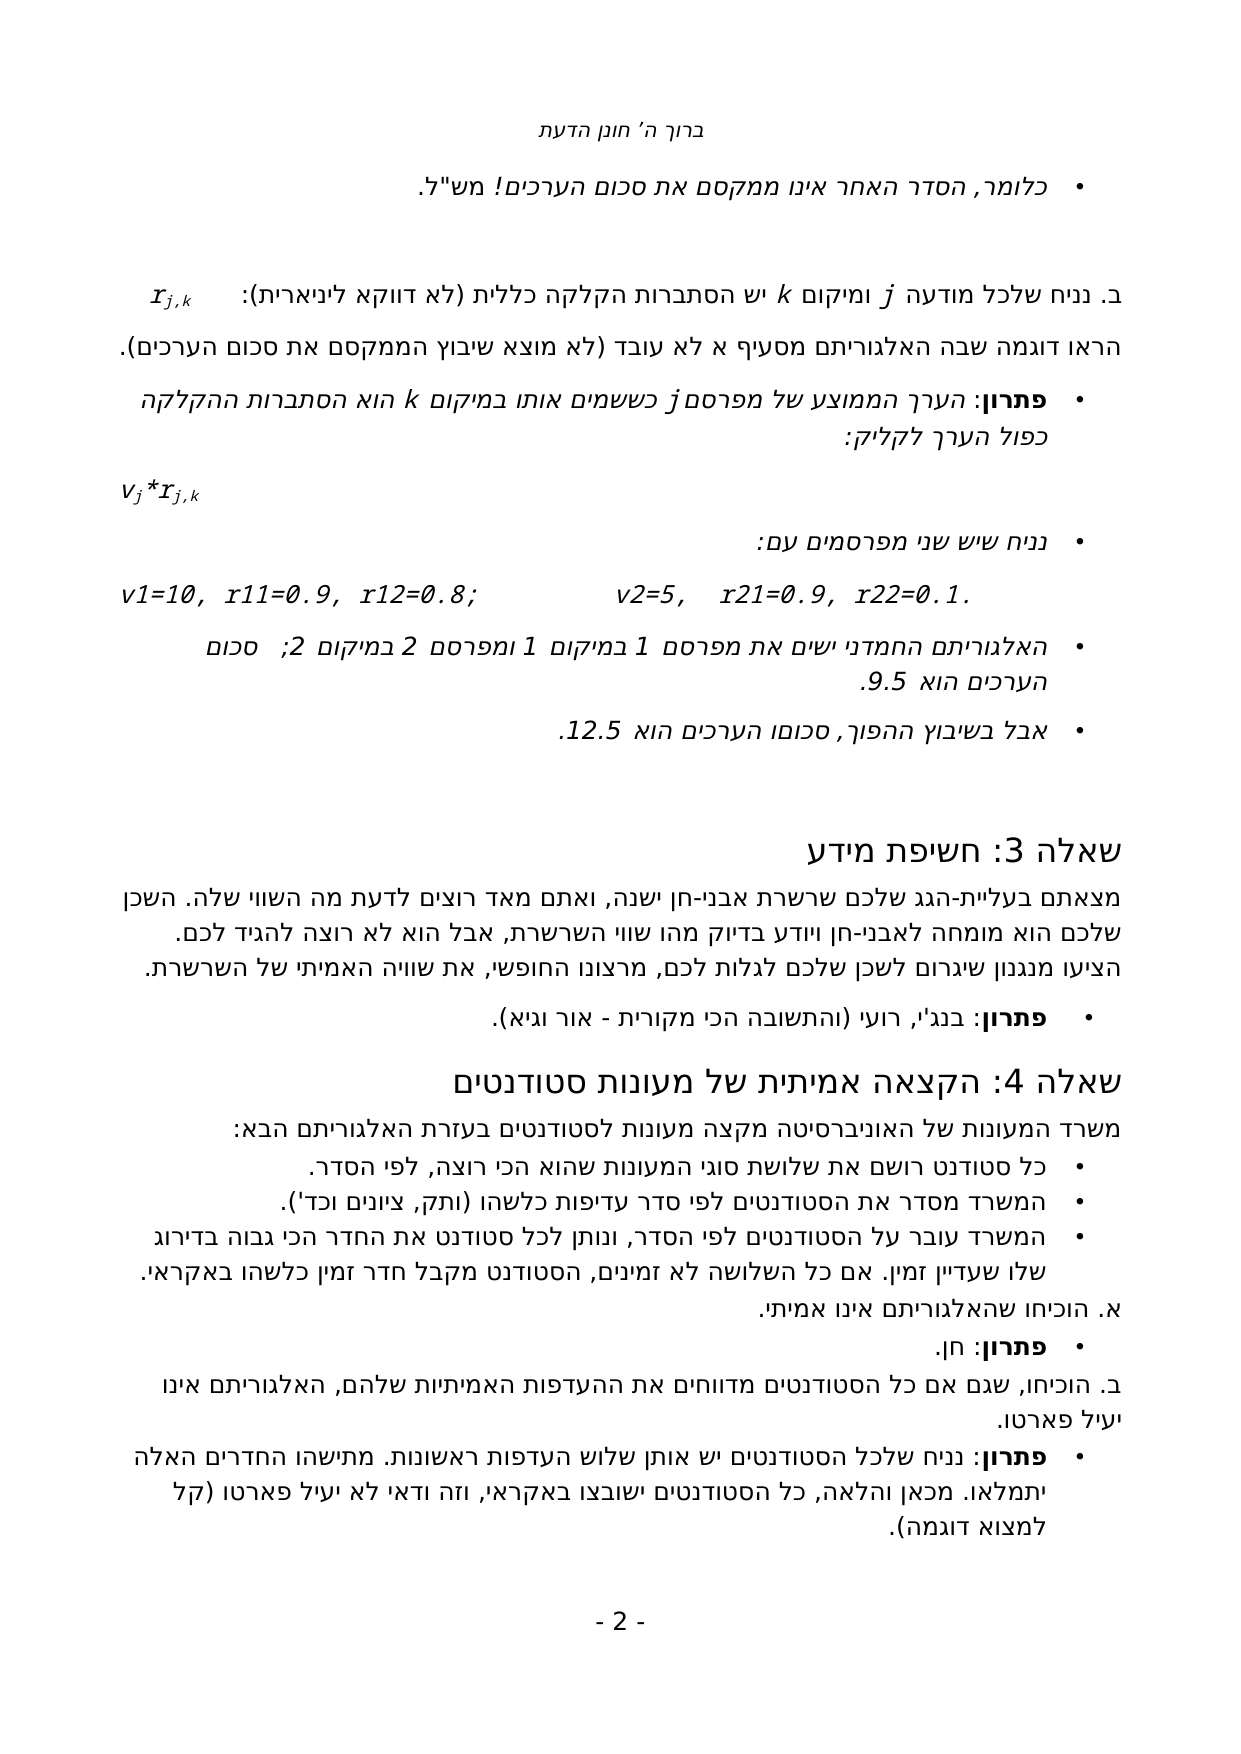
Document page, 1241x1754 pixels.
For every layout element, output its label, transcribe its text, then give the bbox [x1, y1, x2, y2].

list המשרד מסדר את הסטודנטים לפי סדר עדיפות כלשהו (ותק, ציונים וכד'). [118, 1187, 1084, 1216]
text ב. הוכיחו, שגם אם כל הסטודנטים מדווחים את ההעדפות האמיתיות שלהם, האלגוריתם אינו יעיל פארטו. [118, 1370, 1122, 1434]
text הראו דוגמה שבה האלגוריתם מסעיף א לא עובד (לא מוצא שיבוץ הממקסם את סכום הערכים). [118, 332, 1122, 361]
list פתרון: בנג'י, רועי (והתשובה הכי מקורית - אור וגיא). [118, 1003, 1084, 1032]
list כל סטודנט רושם את שלושת סוגי המעונות שהוא הכי רוצה, לפי הסדר. [118, 1152, 1084, 1181]
subtitle שאלה 3: חשיפת מידע [118, 832, 1122, 871]
list פתרון: נניח שלכל הסטודנטים יש אותן שלוש העדפות ראשונות. מתישהו החדרים האלה יתמלאו. מכאן והלאה, כל הסטודנטים ישובצו באקראי, וזה ודאי לא יעיל פארטו (קל למצוא דוגמה). [118, 1443, 1084, 1542]
text מצאתם בעליית-הגג שלכם שרשרת אבני-חן ישנה, ואתם מאד רוצים לדעת מה השווי שלה. השכן שלכם הוא מומחה לאבני-חן ויודע בדיוק מהו שווי השרשרת, אבל הוא לא רוצה להגיד לכם. הציעו מנגנון שיגרום לשכן שלכם לגלות לכם, מרצונו החופשי, את שוויה האמיתי של השרשרת. [118, 883, 1122, 982]
list האלגוריתם החמדני ישים את מפרסם 1 במיקום 1 ומפרסם 2 במיקום 2; סכום הערכים הוא 9.5. [118, 632, 1084, 696]
list אבל בשיבוץ ההפוך, סכוםו הערכים הוא 12.5. [118, 716, 1084, 746]
list המשרד עובר על הסטודנטים לפי הסדר, ונותן לכל סטודנט את החדר הכי גבוה בדירוג שלו שעדיין זמין. אם כל השלושה לא זמינים, הסטודנט מקבל חדר זמין כלשהו באקראי. [118, 1222, 1084, 1286]
text משרד המעונות של האוניברסיטה מקצה מעונות לסטודנטים בעזרת האלגוריתם הבא: [118, 1114, 1122, 1143]
text א. הוכיחו שהאלגוריתם אינו אמיתי. [118, 1294, 1122, 1324]
text ב. נניח שלכל מודעה j ומיקום k יש הסתברות הקלקה כללית (לא דווקא ליניארית): rj,k [118, 277, 1122, 311]
list נניח שיש שני מפרסמים עם: [118, 527, 1084, 556]
text vj*rj,k [118, 471, 1122, 505]
list פתרון: הערך הממוצע של מפרסםj כששמים אותו במיקום k הוא הסתברות ההקלקה כפול הערך לקליק: [118, 382, 1084, 451]
list פתרון: חן. [118, 1332, 1084, 1361]
text v1=10, r11=0.9, r12=0.8; v2=5, r21=0.9, r22=0.1. [118, 576, 1122, 610]
subtitle שאלה 4: הקצאה אמיתית של מעונות סטודנטים [118, 1063, 1122, 1102]
list כלומר, הסדר האחר אינו ממקסם את סכום הערכים! מש"ל. [118, 172, 1084, 201]
